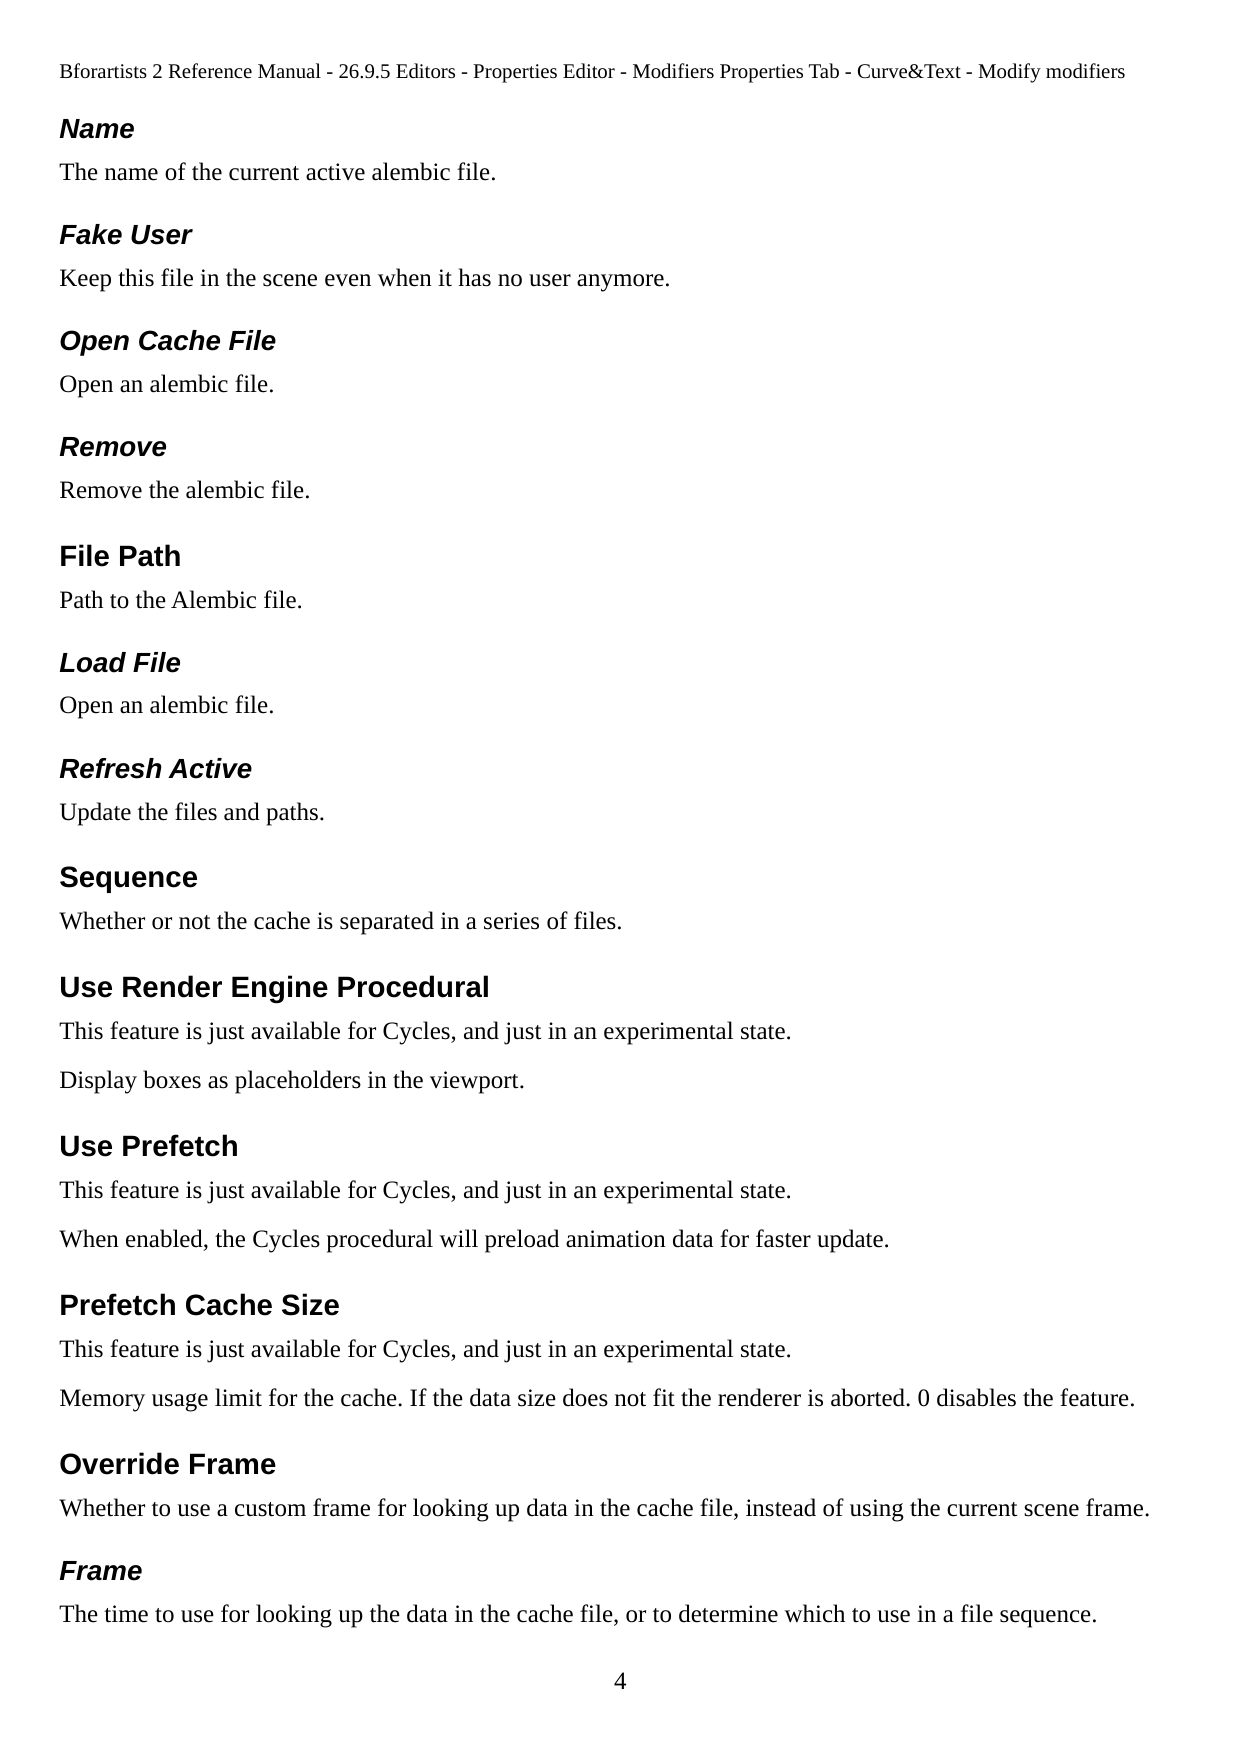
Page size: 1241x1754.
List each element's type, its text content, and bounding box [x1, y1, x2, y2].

subtitle Fake User [59, 218, 1181, 250]
text Keep this file in the scene even when it has no user anymore. [59, 263, 1181, 292]
subtitle Use Render Engine Procedural [59, 970, 1181, 1004]
text The name of the current active alembic file. [59, 157, 1181, 186]
subtitle Refresh Active [59, 752, 1181, 784]
subtitle Frame [59, 1555, 1181, 1587]
text Memory usage limit for the cache. If the data size does not fit the renderer is aborted. 0 disables the feature. [59, 1383, 1181, 1412]
text Whether to use a custom frame for looking up data in the cache file, instead of using the current scene frame. [59, 1493, 1181, 1522]
text When enabled, the Cycles procedural will preload animation data for faster update. [59, 1224, 1181, 1253]
text Whether or not the cache is separated in a series of files. [59, 906, 1181, 935]
text This feature is just available for Cycles, and just in an experimental state. [59, 1016, 1181, 1045]
text The time to use for looking up the data in the cache file, or to determine which to use in a file sequence. [59, 1599, 1181, 1628]
subtitle Prefetch Cache Size [59, 1288, 1181, 1322]
text This feature is just available for Cycles, and just in an experimental state. [59, 1334, 1181, 1363]
subtitle Load File [59, 646, 1181, 678]
text Remove the alembic file. [59, 475, 1181, 503]
subtitle File Path [59, 538, 1181, 572]
subtitle Name [59, 113, 1181, 144]
text Path to the Alembic file. [59, 585, 1181, 613]
text This feature is just available for Cycles, and just in an experimental state. [59, 1175, 1181, 1204]
text Open an alembic file. [59, 691, 1181, 719]
subtitle Remove [59, 430, 1181, 462]
text Open an alembic file. [59, 369, 1181, 398]
subtitle Use Prefetch [59, 1129, 1181, 1163]
text Update the files and paths. [59, 797, 1181, 825]
text Display boxes as placeholders in the viewport. [59, 1065, 1181, 1094]
subtitle Open Cache File [59, 324, 1181, 356]
subtitle Override Frame [59, 1447, 1181, 1481]
subtitle Sequence [59, 860, 1181, 894]
